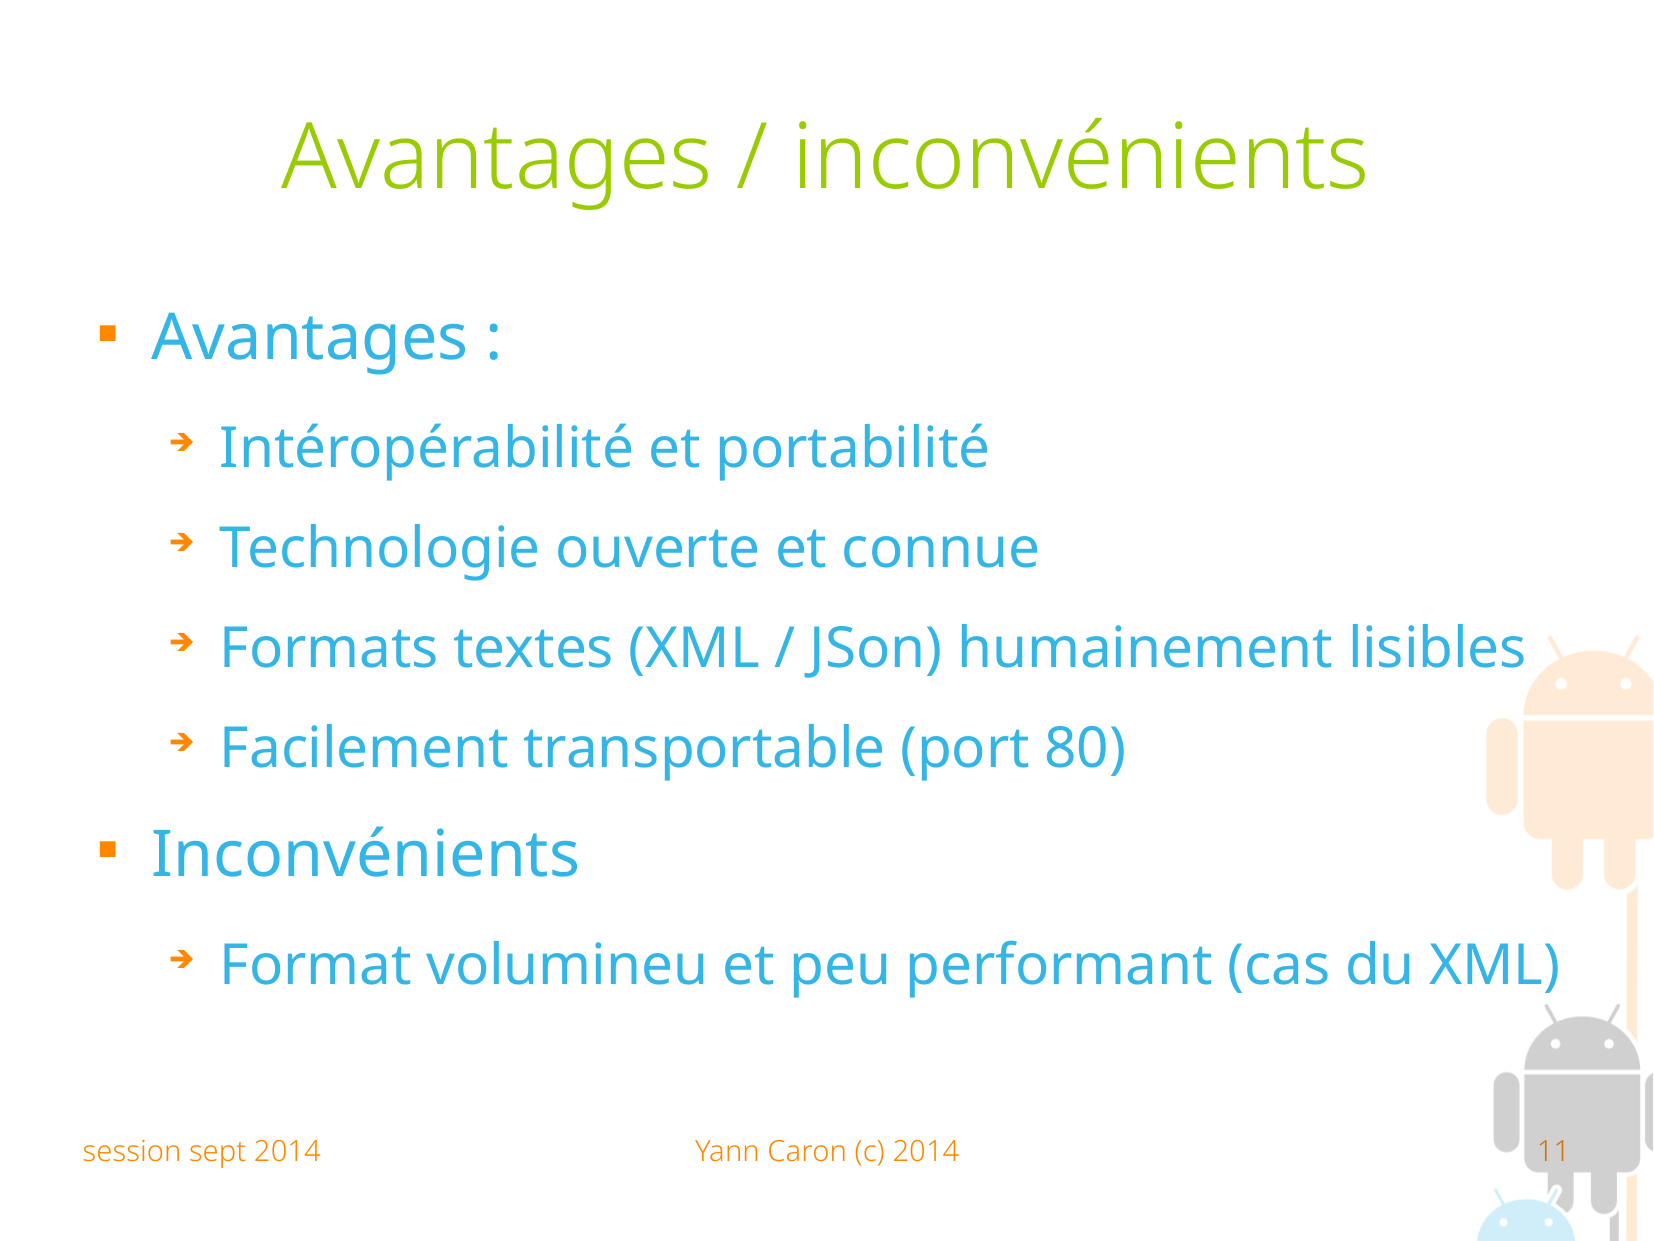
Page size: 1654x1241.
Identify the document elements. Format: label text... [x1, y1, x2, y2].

title Avantages / inconvénients [82, 49, 1571, 257]
list Avantages : Intéropérabilité et portabilité Technologie ouverte et connue Formats textes (XML / JSon) humainement lisibles Facilement transportable (port 80) Inconvénients Format volumineu et peu performant (cas du XML) [82, 290, 1571, 1010]
picture [240, 423, 1654, 1241]
